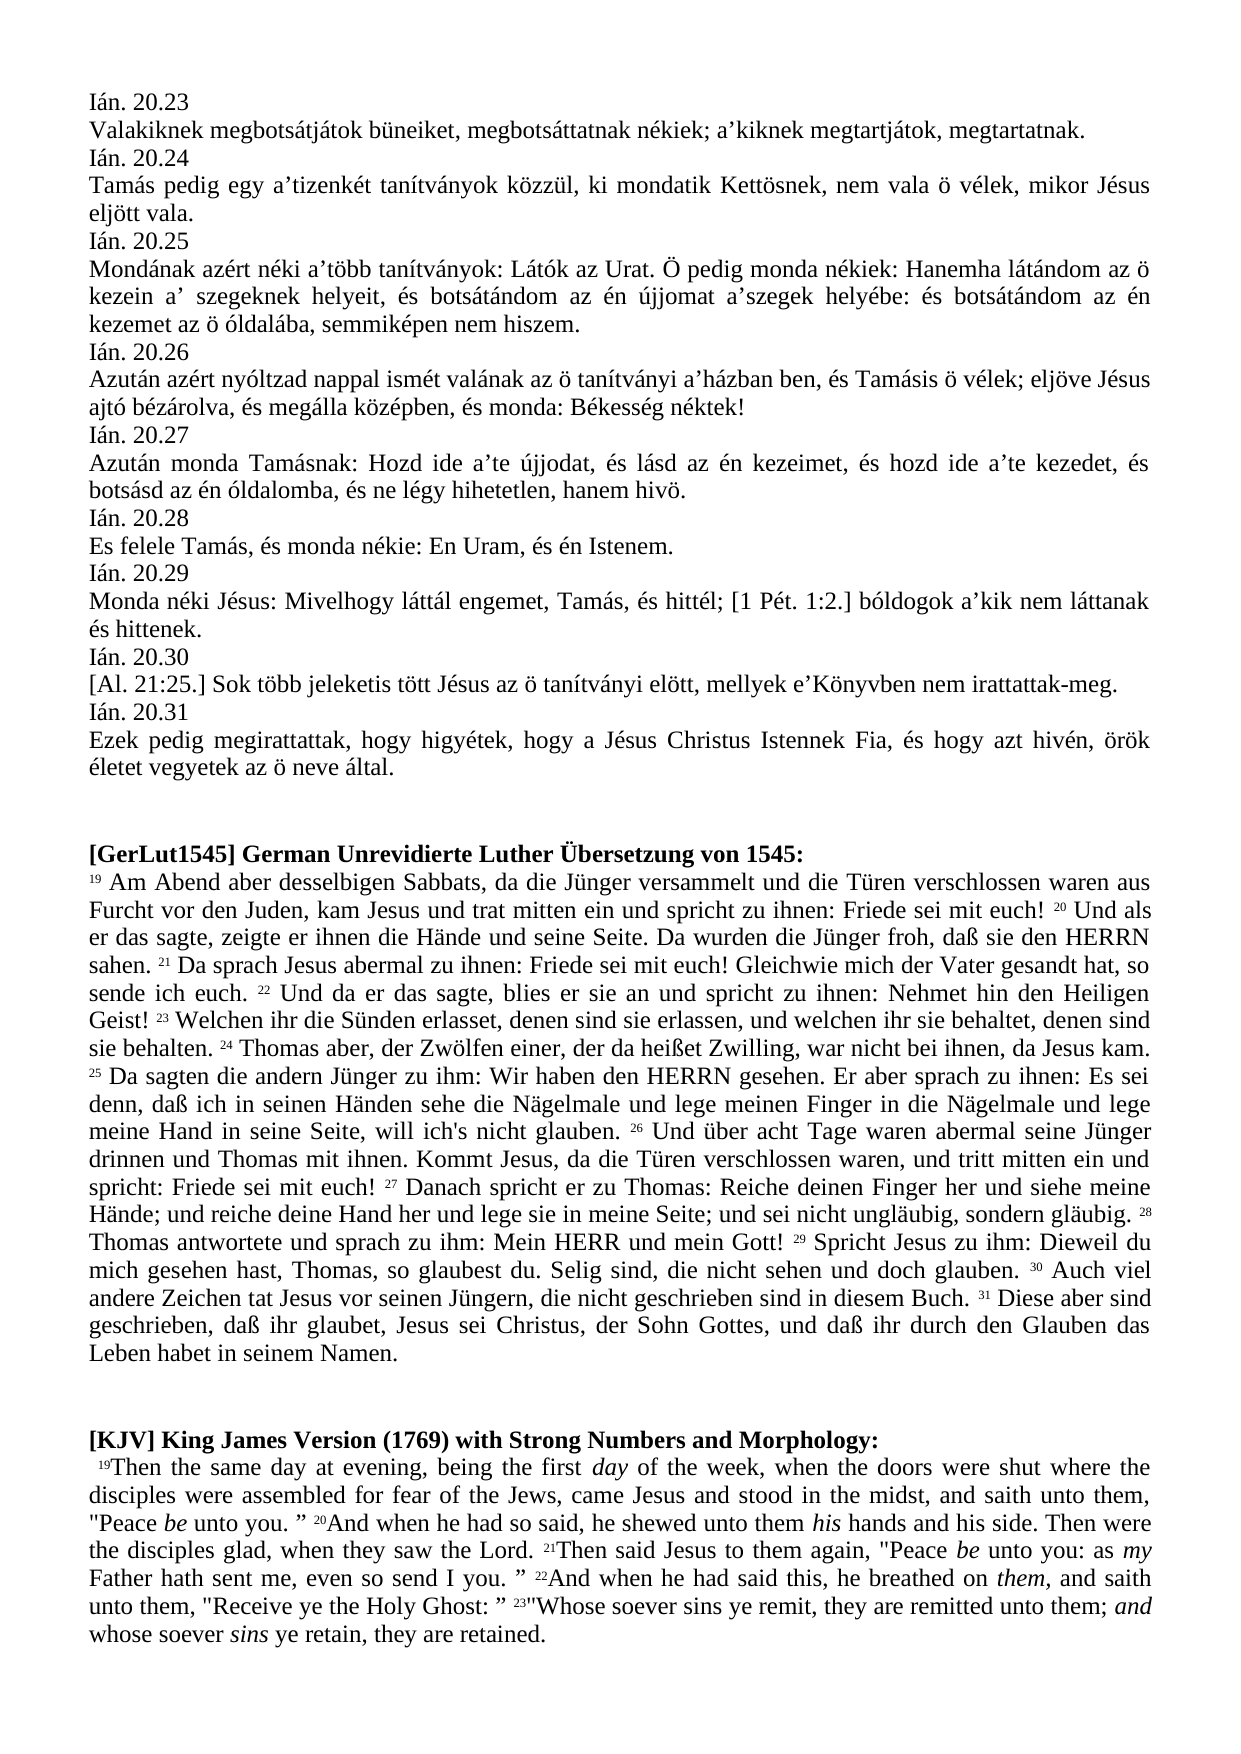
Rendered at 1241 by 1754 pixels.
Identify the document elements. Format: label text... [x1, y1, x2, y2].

text Ián. 20.25 [88, 227, 1152, 255]
text Ezek pedig megirattattak, hogy higyétek, hogy a Jésus Christus Istennek Fia, és hogy azt hivén, örök életet vegyetek az ö neve által. [88, 726, 1152, 781]
text Ián. 20.31 [88, 698, 1152, 726]
text Es felele Tamás, és monda nékie: En Uram, és én Istenem. [88, 532, 1152, 559]
text Ián. 20.24 [88, 144, 1152, 172]
text [GerLut1545] German Unrevidierte Luther Übersetzung von 1545: [88, 840, 1152, 868]
text [KJV] King James Version (1769) with Strong Numbers and Morphology: [88, 1426, 1152, 1453]
text Monda néki Jésus: Mivelhogy láttál engemet, Tamás, és hittél; [1 Pét. 1:2.] bóldogok a’kik nem láttanak és hittenek. [88, 587, 1152, 643]
text Ián. 20.29 [88, 559, 1152, 587]
text Tamás pedig egy a’tizenkét tanítványok közzül, ki mondatik Kettösnek, nem vala ö vélek, mikor Jésus eljött vala. [88, 172, 1152, 227]
text Ián. 20.27 [88, 421, 1152, 449]
text 19Then the same day at evening, being the first day of the week, when the doors were shut where the disciples were assembled for fear of the Jews, came Jesus and stood in the midst, and saith unto them, "Peace be unto you. ” 20And when he had so said, he shewed unto them his hands and his side. Then were the disciples glad, when they saw the Lord. 21Then said Jesus to them again, "Peace be unto you: as my Father hath sent me, even so send I you. ” 22And when he had said this, he breathed on them, and saith unto them, "Receive ye the Holy Ghost: ” 23"Whose soever sins ye remit, they are remitted unto them; and whose soever sins ye retain, they are retained. [88, 1453, 1152, 1647]
text Mondának azért néki a’több tanítványok: Látók az Urat. Ö pedig monda nékiek: Hanemha látándom az ö kezein a’ szegeknek helyeit, és botsátándom az én újjomat a’szegek helyébe: és botsátándom az én kezemet az ö óldalába, semmiképen nem hiszem. [88, 255, 1152, 338]
text Azután azért nyóltzad nappal ismét valának az ö tanítványi a’házban ben, és Tamásis ö vélek; eljöve Jésus ajtó bézárolva, és megálla középben, és monda: Békesség néktek! [88, 366, 1152, 421]
text 19 Am Abend aber desselbigen Sabbats, da die Jünger versammelt und die Türen verschlossen waren aus Furcht vor den Juden, kam Jesus und trat mitten ein und spricht zu ihnen: Friede sei mit euch! 20 Und als er das sagte, zeigte er ihnen die Hände und seine Seite. Da wurden die Jünger froh, daß sie den HERRN sahen. 21 Da sprach Jesus abermal zu ihnen: Friede sei mit euch! Gleichwie mich der Vater gesandt hat, so sende ich euch. 22 Und da er das sagte, blies er sie an und spricht zu ihnen: Nehmet hin den Heiligen Geist! 23 Welchen ihr die Sünden erlasset, denen sind sie erlassen, und welchen ihr sie behaltet, denen sind sie behalten. 24 Thomas aber, der Zwölfen einer, der da heißet Zwilling, war nicht bei ihnen, da Jesus kam. 25 Da sagten die andern Jünger zu ihm: Wir haben den HERRN gesehen. Er aber sprach zu ihnen: Es sei denn, daß ich in seinen Händen sehe die Nägelmale und lege meinen Finger in die Nägelmale und lege meine Hand in seine Seite, will ich's nicht glauben. 26 Und über acht Tage waren abermal seine Jünger drinnen und Thomas mit ihnen. Kommt Jesus, da die Türen verschlossen waren, und tritt mitten ein und spricht: Friede sei mit euch! 27 Danach spricht er zu Thomas: Reiche deinen Finger her und siehe meine Hände; und reiche deine Hand her und lege sie in meine Seite; und sei nicht ungläubig, sondern gläubig. 28 Thomas antwortete und sprach zu ihm: Mein HERR und mein Gott! 29 Spricht Jesus zu ihm: Dieweil du mich gesehen hast, Thomas, so glaubest du. Selig sind, die nicht sehen und doch glauben. 30 Auch viel andere Zeichen tat Jesus vor seinen Jüngern, die nicht geschrieben sind in diesem Buch. 31 Diese aber sind geschrieben, daß ihr glaubet, Jesus sei Christus, der Sohn Gottes, und daß ihr durch den Glauben das Leben habet in seinem Namen. [88, 868, 1152, 1367]
text Ián. 20.28 [88, 504, 1152, 532]
text Ián. 20.23 [88, 88, 1152, 116]
text Ián. 20.30 [88, 643, 1152, 670]
text Ián. 20.26 [88, 338, 1152, 366]
text Azután monda Tamásnak: Hozd ide a’te újjodat, és lásd az én kezeimet, és hozd ide a’te kezedet, és botsásd az én óldalomba, és ne légy hihetetlen, hanem hivö. [88, 449, 1152, 504]
text [Al. 21:25.] Sok több jeleketis tött Jésus az ö tanítványi elött, mellyek e’Könyvben nem irattattak-meg. [88, 670, 1152, 698]
text Valakiknek megbotsátjátok büneiket, megbotsáttatnak nékiek; a’kiknek megtartjátok, megtartatnak. [88, 116, 1152, 144]
